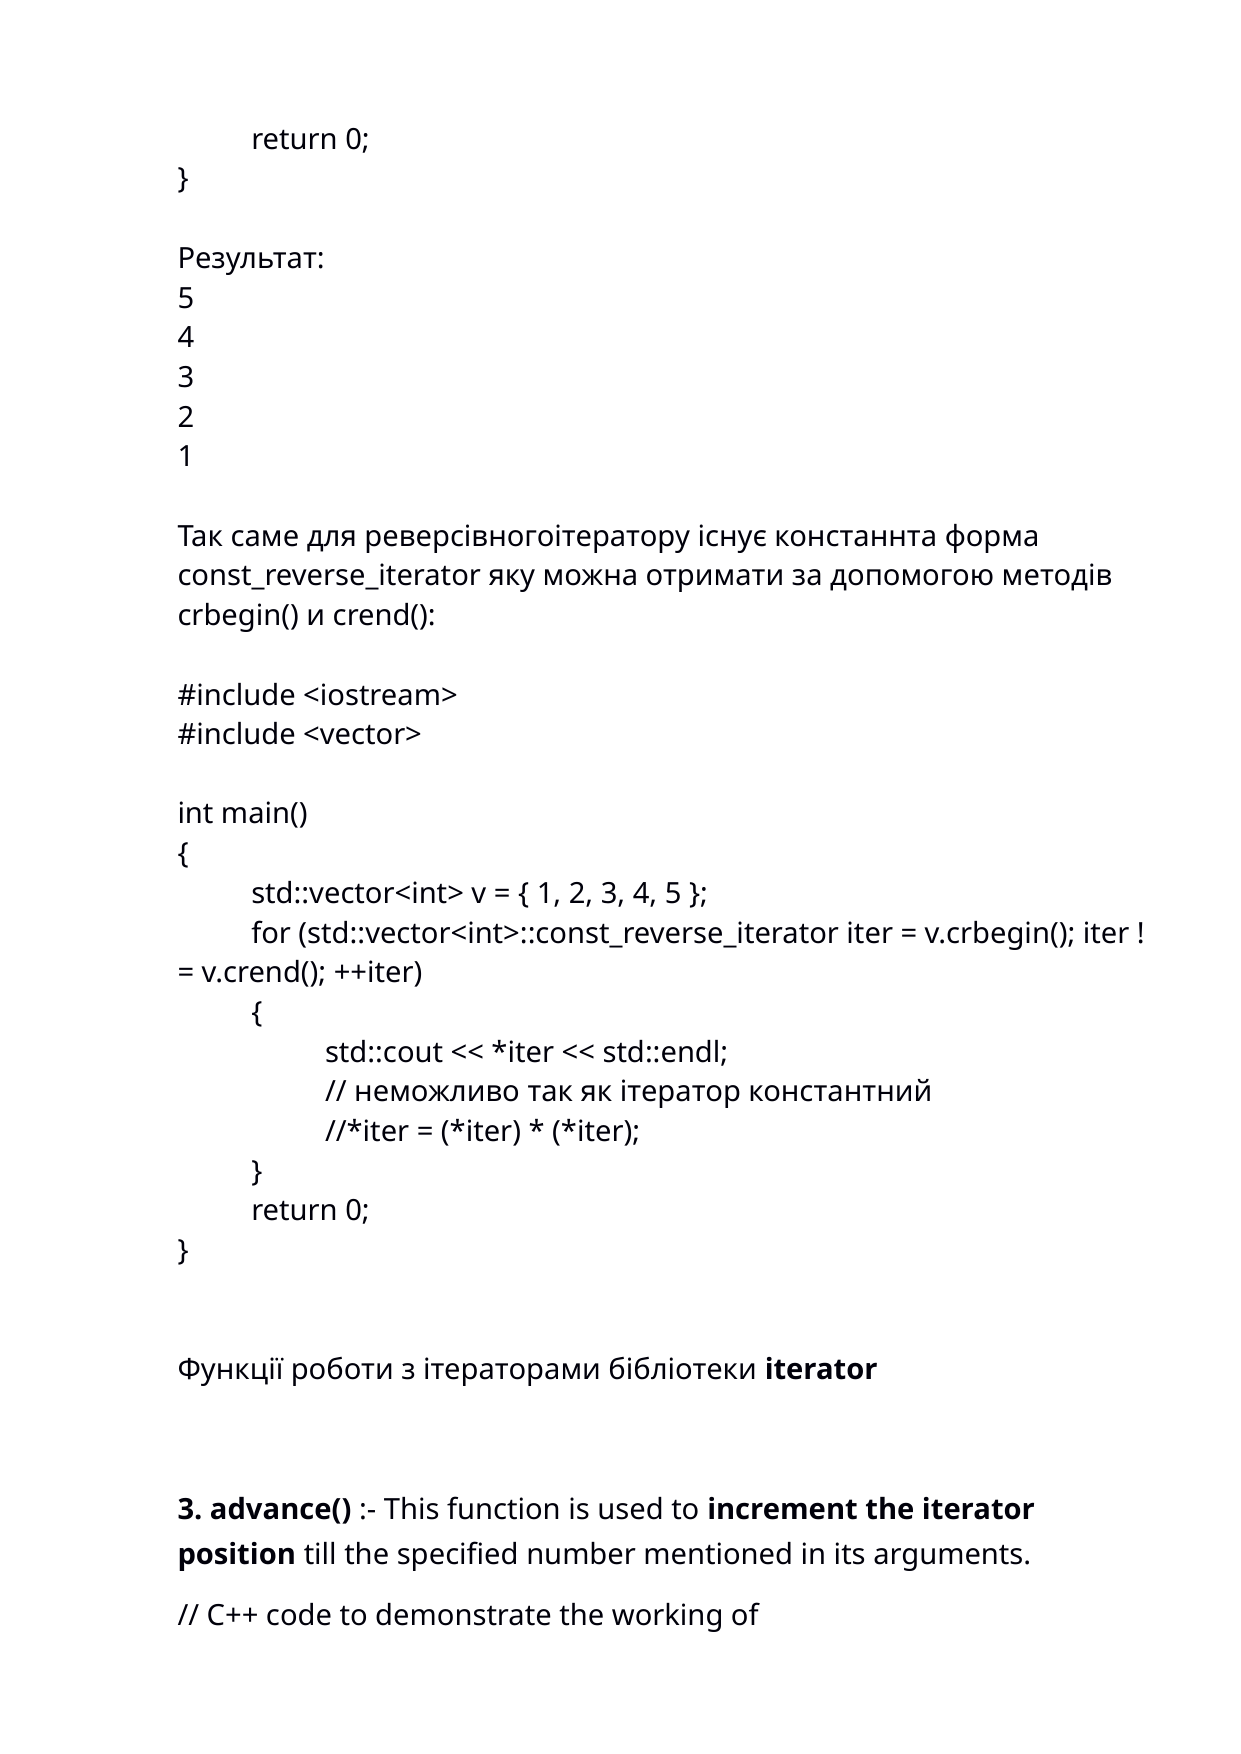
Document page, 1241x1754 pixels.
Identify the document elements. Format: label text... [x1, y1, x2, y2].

text } [177, 1150, 1152, 1190]
text 3. advance() :- This function is used to increment the iterator position till the specified number mentioned in its arguments. [177, 1488, 1152, 1573]
text Результат: [177, 237, 1152, 277]
text return 0; [177, 118, 1152, 158]
text } [177, 1229, 1152, 1269]
text { [177, 991, 1152, 1031]
text // C++ code to demonstrate the working of [177, 1594, 1152, 1633]
text Так саме для реверсівногоітератору існує констаннта форма const_reverse_iterator яку можна отримати за допомогою методів crbegin() и crend(): [177, 515, 1152, 634]
text 2 [177, 396, 1152, 436]
text 1 [177, 436, 1152, 475]
text Функції роботи з ітераторами бібліотеки iterator [177, 1348, 1152, 1388]
text #include <iostream> [177, 674, 1152, 713]
text 5 [177, 277, 1152, 317]
text int main() [177, 793, 1152, 832]
text #include <vector> [177, 713, 1152, 753]
text 4 [177, 317, 1152, 356]
text // неможливо так як ітератор константний [177, 1071, 1152, 1110]
text return 0; [177, 1190, 1152, 1229]
text } [177, 158, 1152, 197]
text std::cout << *iter << std::endl; [177, 1031, 1152, 1071]
text std::vector<int> v = { 1, 2, 3, 4, 5 }; [177, 872, 1152, 912]
text 3 [177, 356, 1152, 396]
text //*iter = (*iter) * (*iter); [177, 1110, 1152, 1150]
text { [177, 832, 1152, 872]
text for (std::vector<int>::const_reverse_iterator iter = v.crbegin(); iter != v.crend(); ++iter) [177, 912, 1152, 991]
